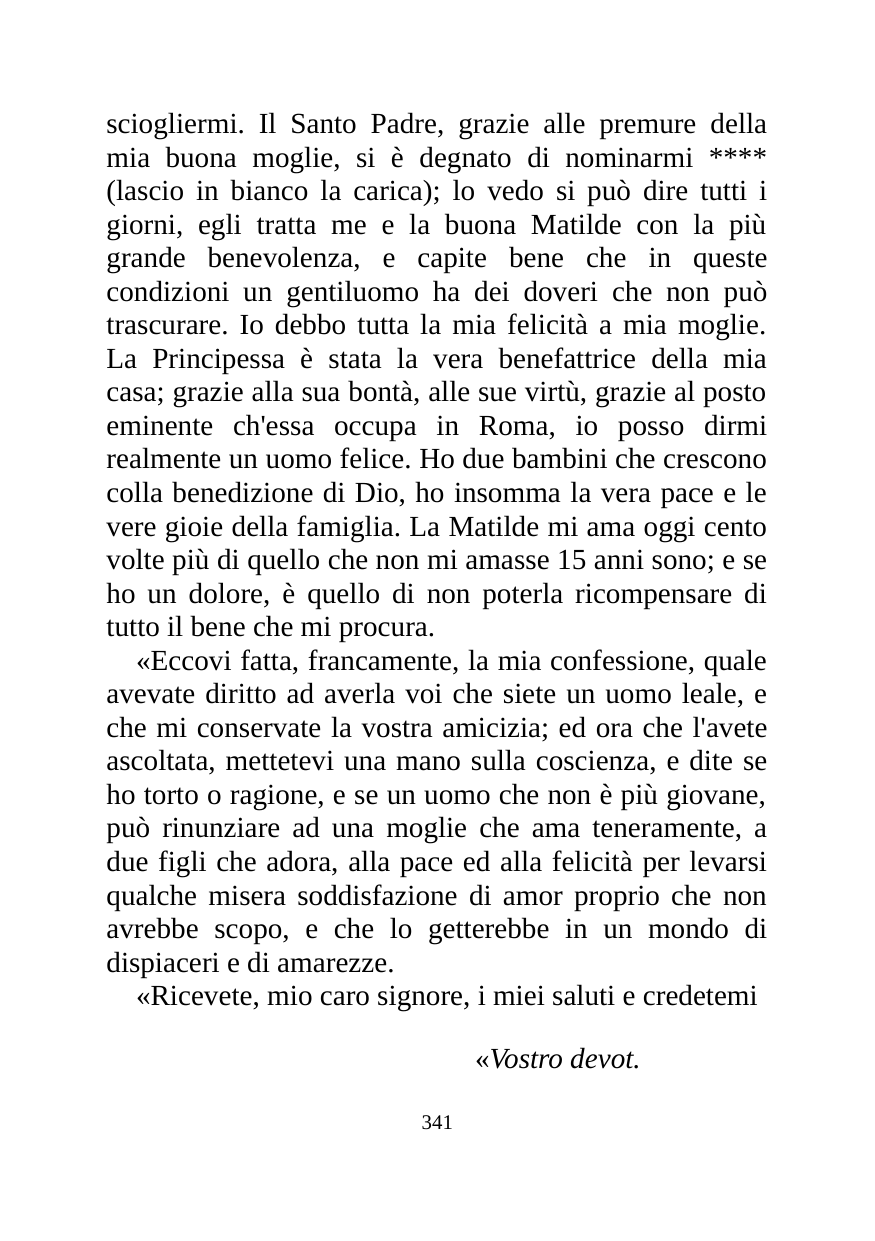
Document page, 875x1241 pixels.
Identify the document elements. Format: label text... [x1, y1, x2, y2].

text «Vostro devot. [401, 1041, 768, 1074]
text sciogliermi. Il Santo Padre, grazie alle premure della mia buona moglie, si è degnato di nominarmi **** (lascio in bianco la carica); lo vedo si può dire tutti i giorni, egli tratta me e la buona Matilde con la più grande benevolenza, e capite bene che in queste condizioni un gentiluomo ha dei doveri che non può trascurare. Io debbo tutta la mia felicità a mia moglie. La Principessa è stata la vera benefattrice della mia casa; grazie alla sua bontà, alle sue virtù, grazie al posto eminente ch'essa occupa in Roma, io posso dirmi realmente un uomo felice. Ho due bambini che crescono colla benedizione di Dio, ho insomma la vera pace e le vere gioie della famiglia. La Matilde mi ama oggi cento volte più di quello che non mi amasse 15 anni sono; e se ho un dolore, è quello di non poterla ricompensare di tutto il bene che mi procura. [106, 106, 768, 643]
text «Ricevete, mio caro signore, i miei saluti e credetemi [106, 978, 768, 1012]
text «Eccovi fatta, francamente, la mia confessione, quale avevate diritto ad averla voi che siete un uomo leale, e che mi conservate la vostra amicizia; ed ora che l'avete ascoltata, mettetevi una mano sulla coscienza, e dite se ho torto o ragione, e se un uomo che non è più giovane, può rinunziare ad una moglie che ama teneramente, a due figli che adora, alla pace ed alla felicità per levarsi qualche misera soddisfazione di amor proprio che non avrebbe scopo, e che lo getterebbe in un mondo di dispiaceri e di amarezze. [106, 643, 768, 978]
